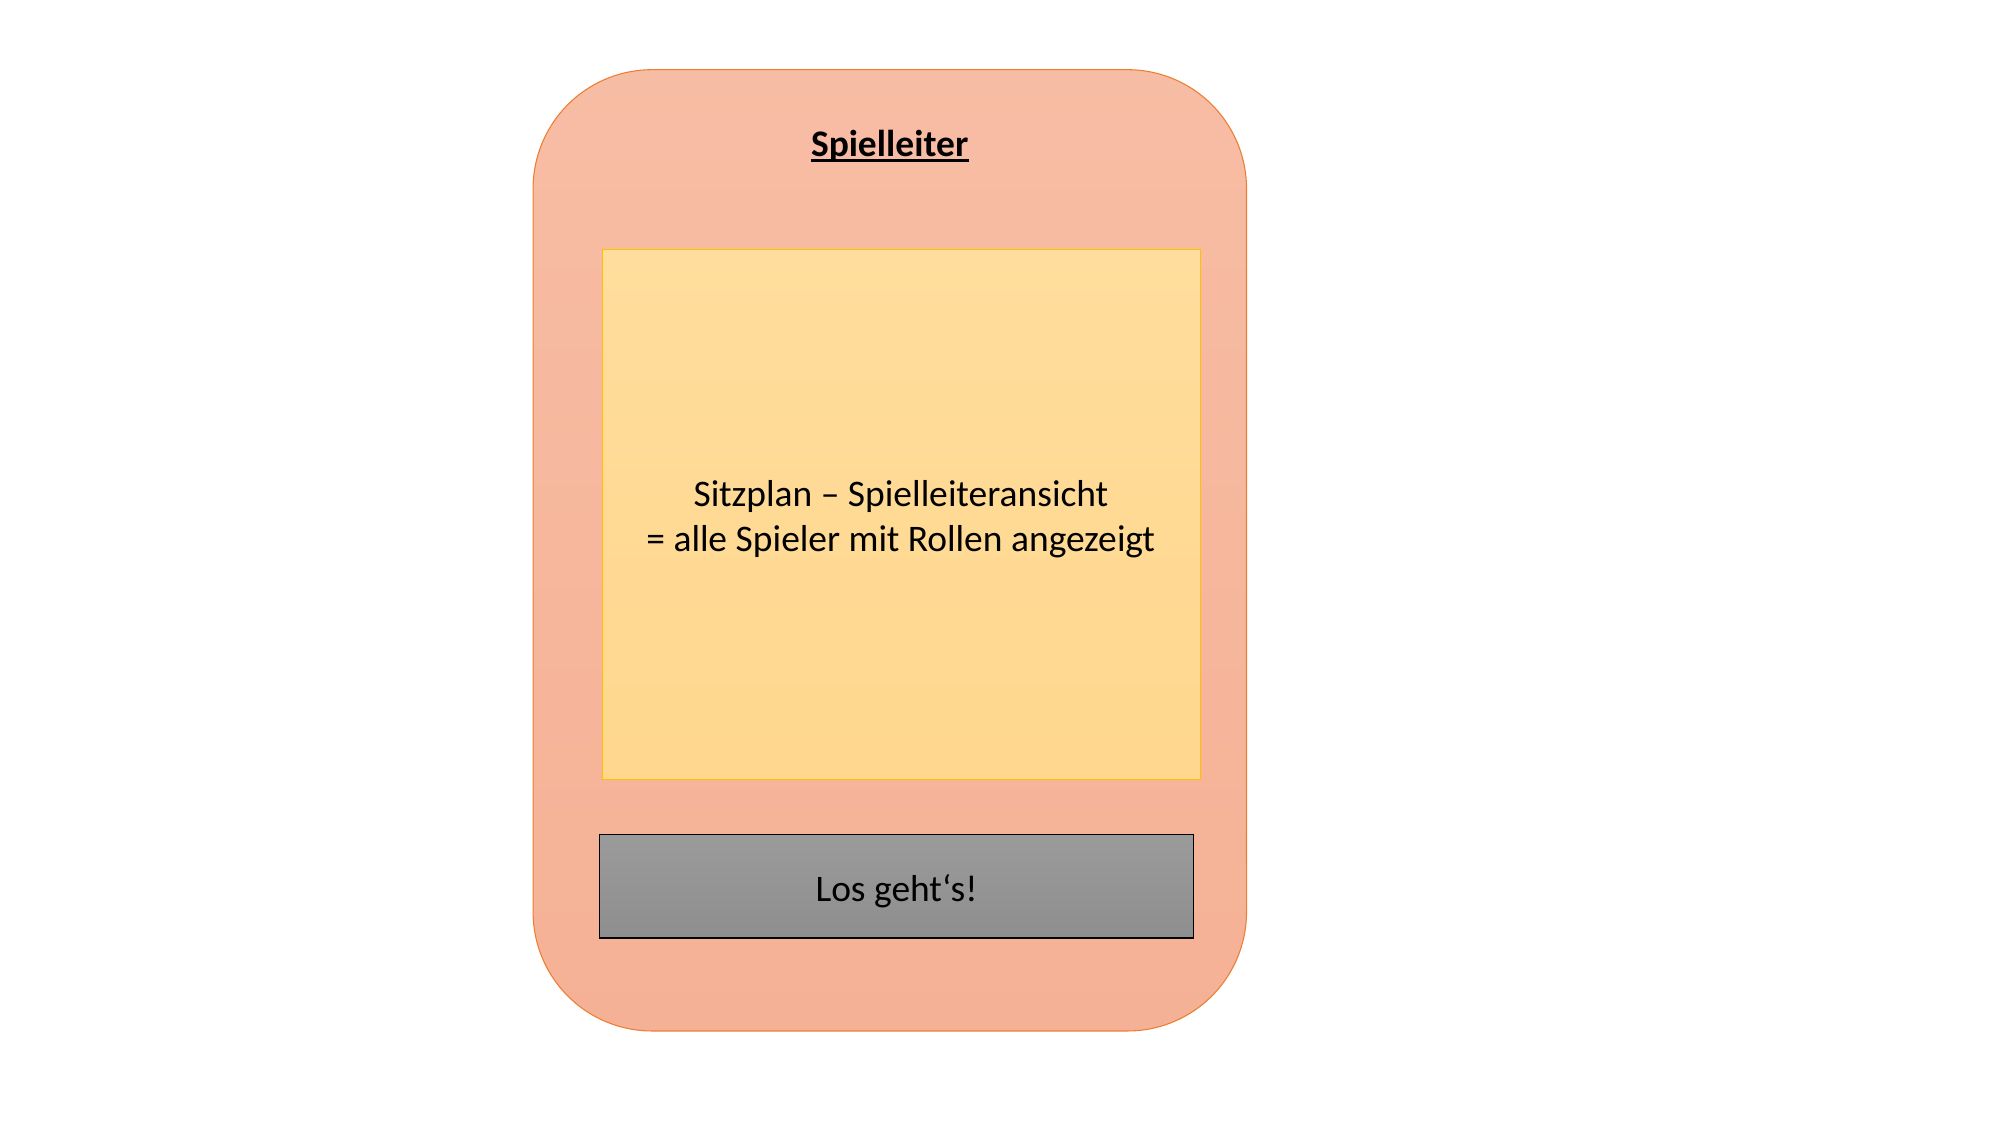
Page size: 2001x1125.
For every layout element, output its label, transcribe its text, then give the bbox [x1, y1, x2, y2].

text_box Sitzplan – Spielleiteransicht = alle Spieler mit Rollen angezeigt [602, 249, 1200, 780]
text_box [533, 69, 1247, 1031]
text_box Spielleiter [775, 111, 1004, 173]
text_box Los geht‘s! [600, 834, 1194, 938]
